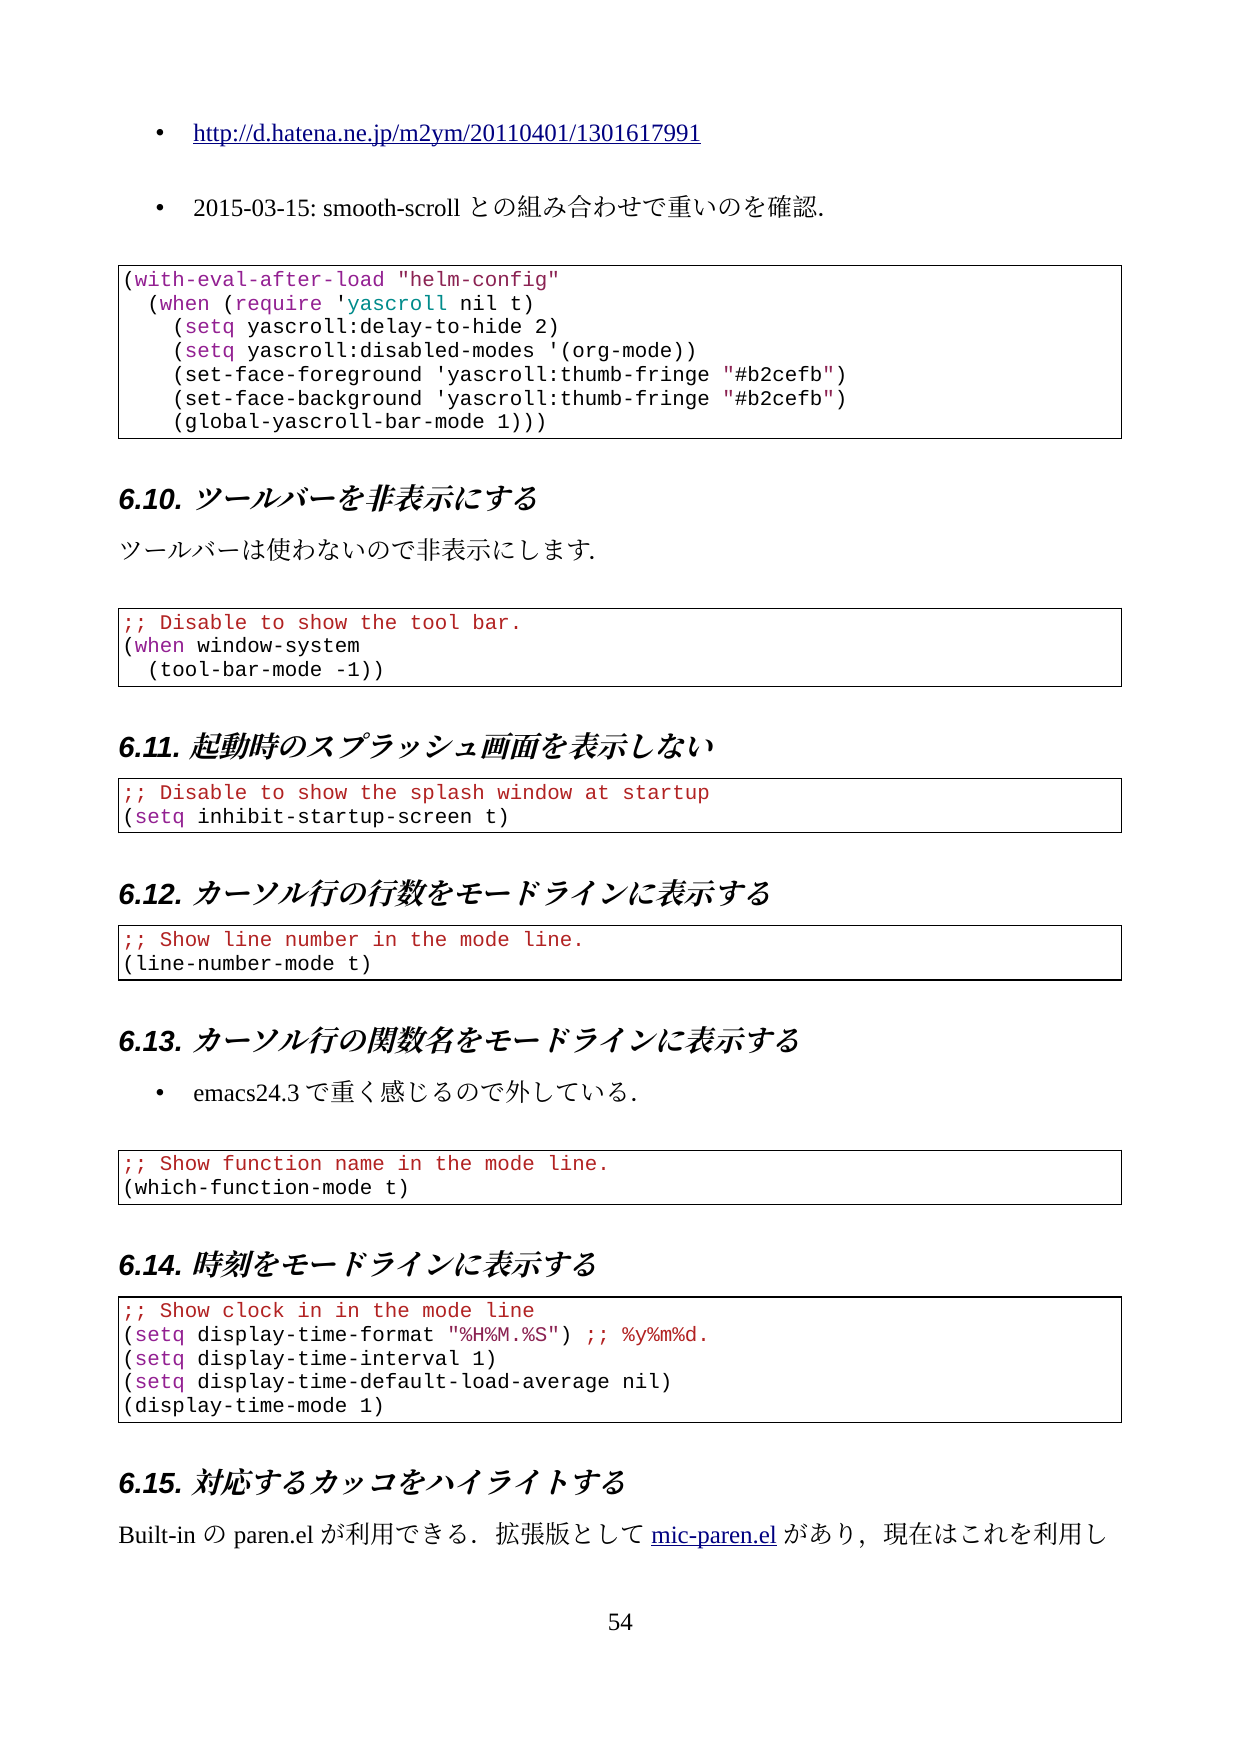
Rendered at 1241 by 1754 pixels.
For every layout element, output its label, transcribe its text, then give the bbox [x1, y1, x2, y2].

text ツールバーは使わないので非表示にします． [118, 531, 1122, 595]
list emacs24.3 で重く感じるので外している． [156, 1072, 1122, 1137]
text (global-yascroll-bar-mode 1))) [119, 407, 1121, 438]
text ;; Show clock in in the mode line [119, 1298, 1121, 1320]
text ;; Show function name in the mode line. [119, 1151, 1121, 1173]
text (setq inhibit-startup-screen t) [119, 802, 1121, 832]
text Built-in の paren.el が利用できる．拡張版として mic-paren.el があり，現在はこれを利用し [118, 1514, 1122, 1550]
subtitle 起動時のスプラッシュ画面を表示しない [118, 724, 1122, 766]
text (set-face-background 'yascroll:thumb-fringe "#b2cefb") [119, 383, 1121, 407]
subtitle 時刻をモードラインに表示する [118, 1242, 1122, 1284]
text ;; Disable to show the splash window at startup [119, 779, 1121, 802]
text (when (require 'yascroll nil t) [119, 289, 1121, 313]
text (when window-system [119, 631, 1121, 655]
text (setq display-time-format "%H%M.%S") ;; %y%m%d. [119, 1320, 1121, 1344]
text (which-function-mode t) [119, 1173, 1121, 1204]
subtitle カーソル行の関数名をモードラインに表示する [118, 1018, 1122, 1060]
list 2015-03-15: smooth-scroll との組み合わせで重いのを確認． [156, 188, 1122, 253]
subtitle ツールバーを非表示にする [118, 476, 1122, 518]
text (line-number-mode t) [119, 949, 1121, 979]
text (display-time-mode 1) [119, 1391, 1121, 1422]
text (set-face-foreground 'yascroll:thumb-fringe "#b2cefb") [119, 360, 1121, 383]
text ;; Show line number in the mode line. [119, 926, 1121, 949]
text (setq yascroll:disabled-modes '(org-mode)) [119, 336, 1121, 360]
text ;; Disable to show the tool bar. [119, 609, 1121, 631]
subtitle カーソル行の行数をモードラインに表示する [118, 871, 1122, 913]
text (with-eval-after-load "helm-config" [119, 266, 1121, 289]
text (tool-bar-mode -1)) [119, 655, 1121, 686]
text (setq yascroll:delay-to-hide 2) [119, 313, 1121, 336]
text (setq display-time-default-load-average nil) [119, 1367, 1121, 1391]
list http://d.hatena.ne.jp/m2ym/20110401/1301617991 [156, 118, 1122, 176]
text (setq display-time-interval 1) [119, 1344, 1121, 1367]
subtitle 対応するカッコをハイライトする [118, 1460, 1122, 1502]
